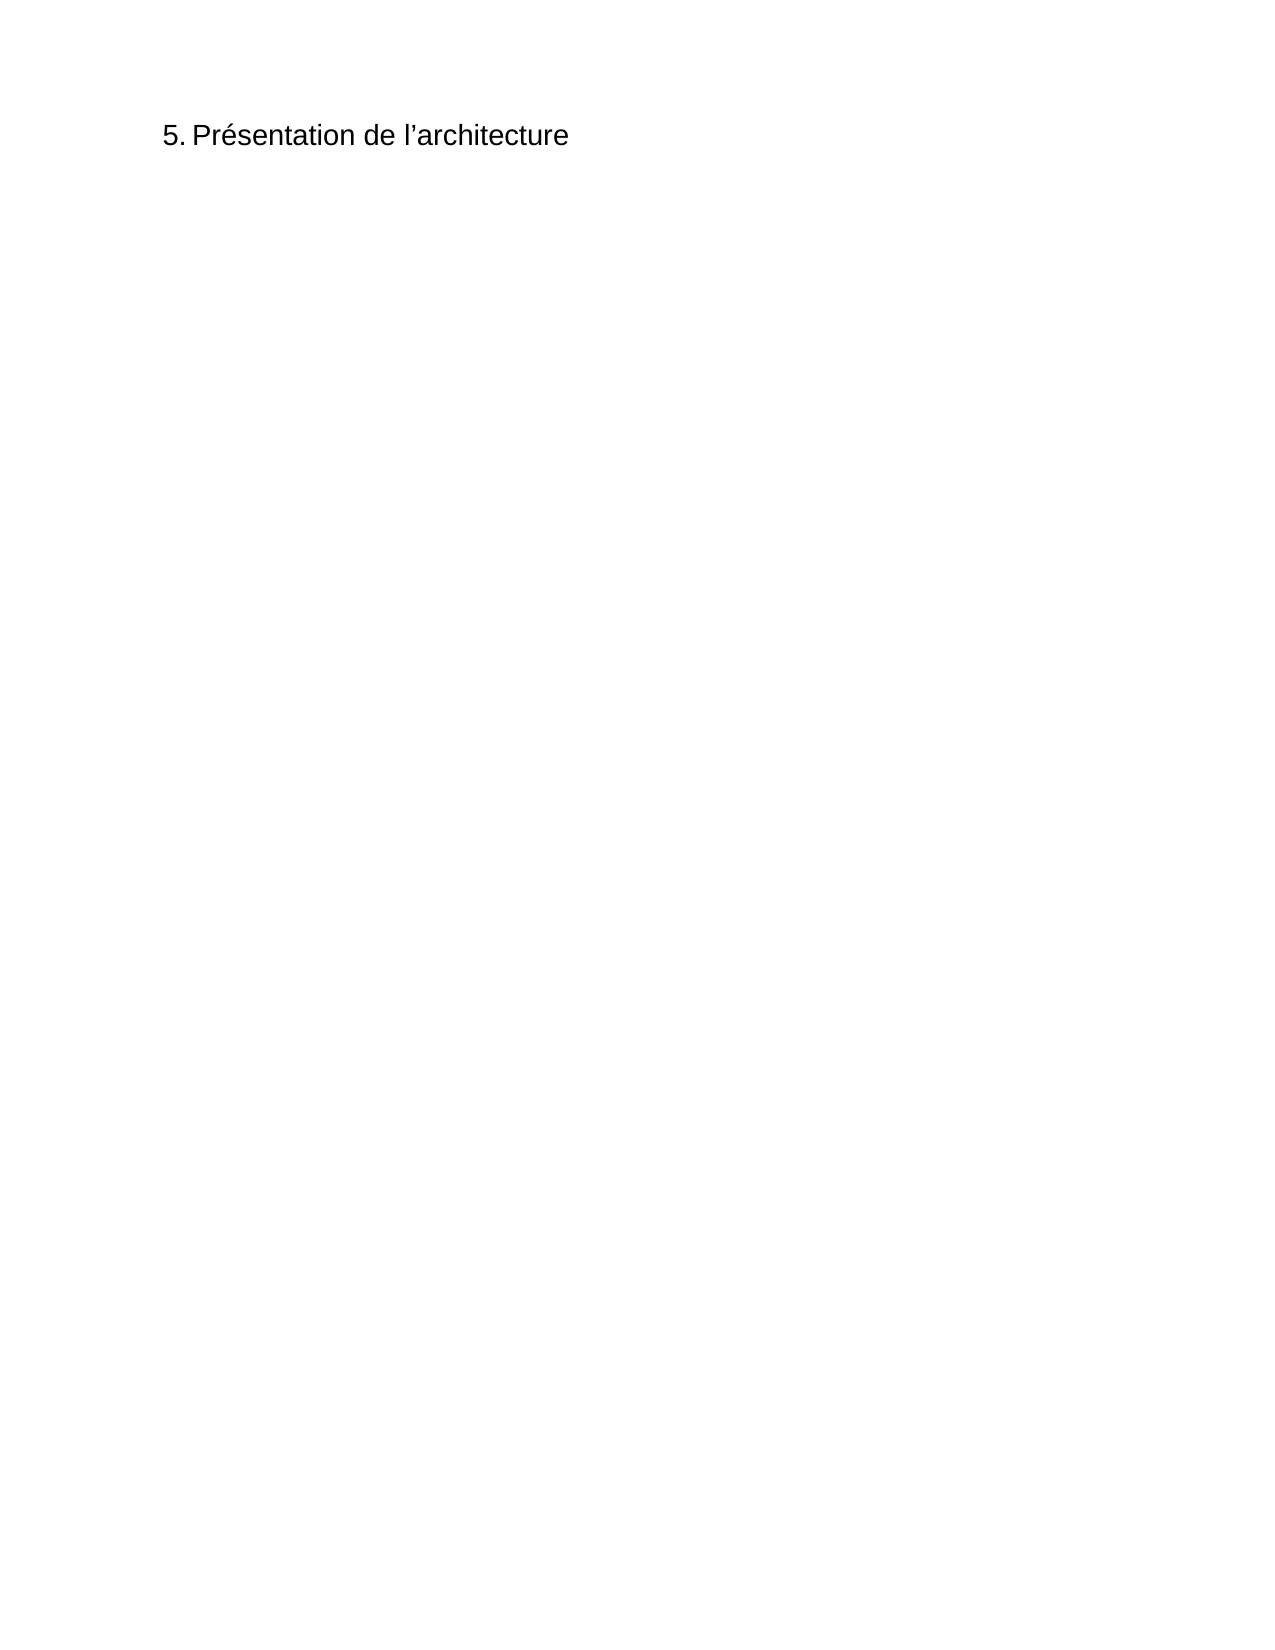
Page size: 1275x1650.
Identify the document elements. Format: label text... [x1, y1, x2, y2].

list Présentation de l’architecture [162, 118, 1157, 152]
